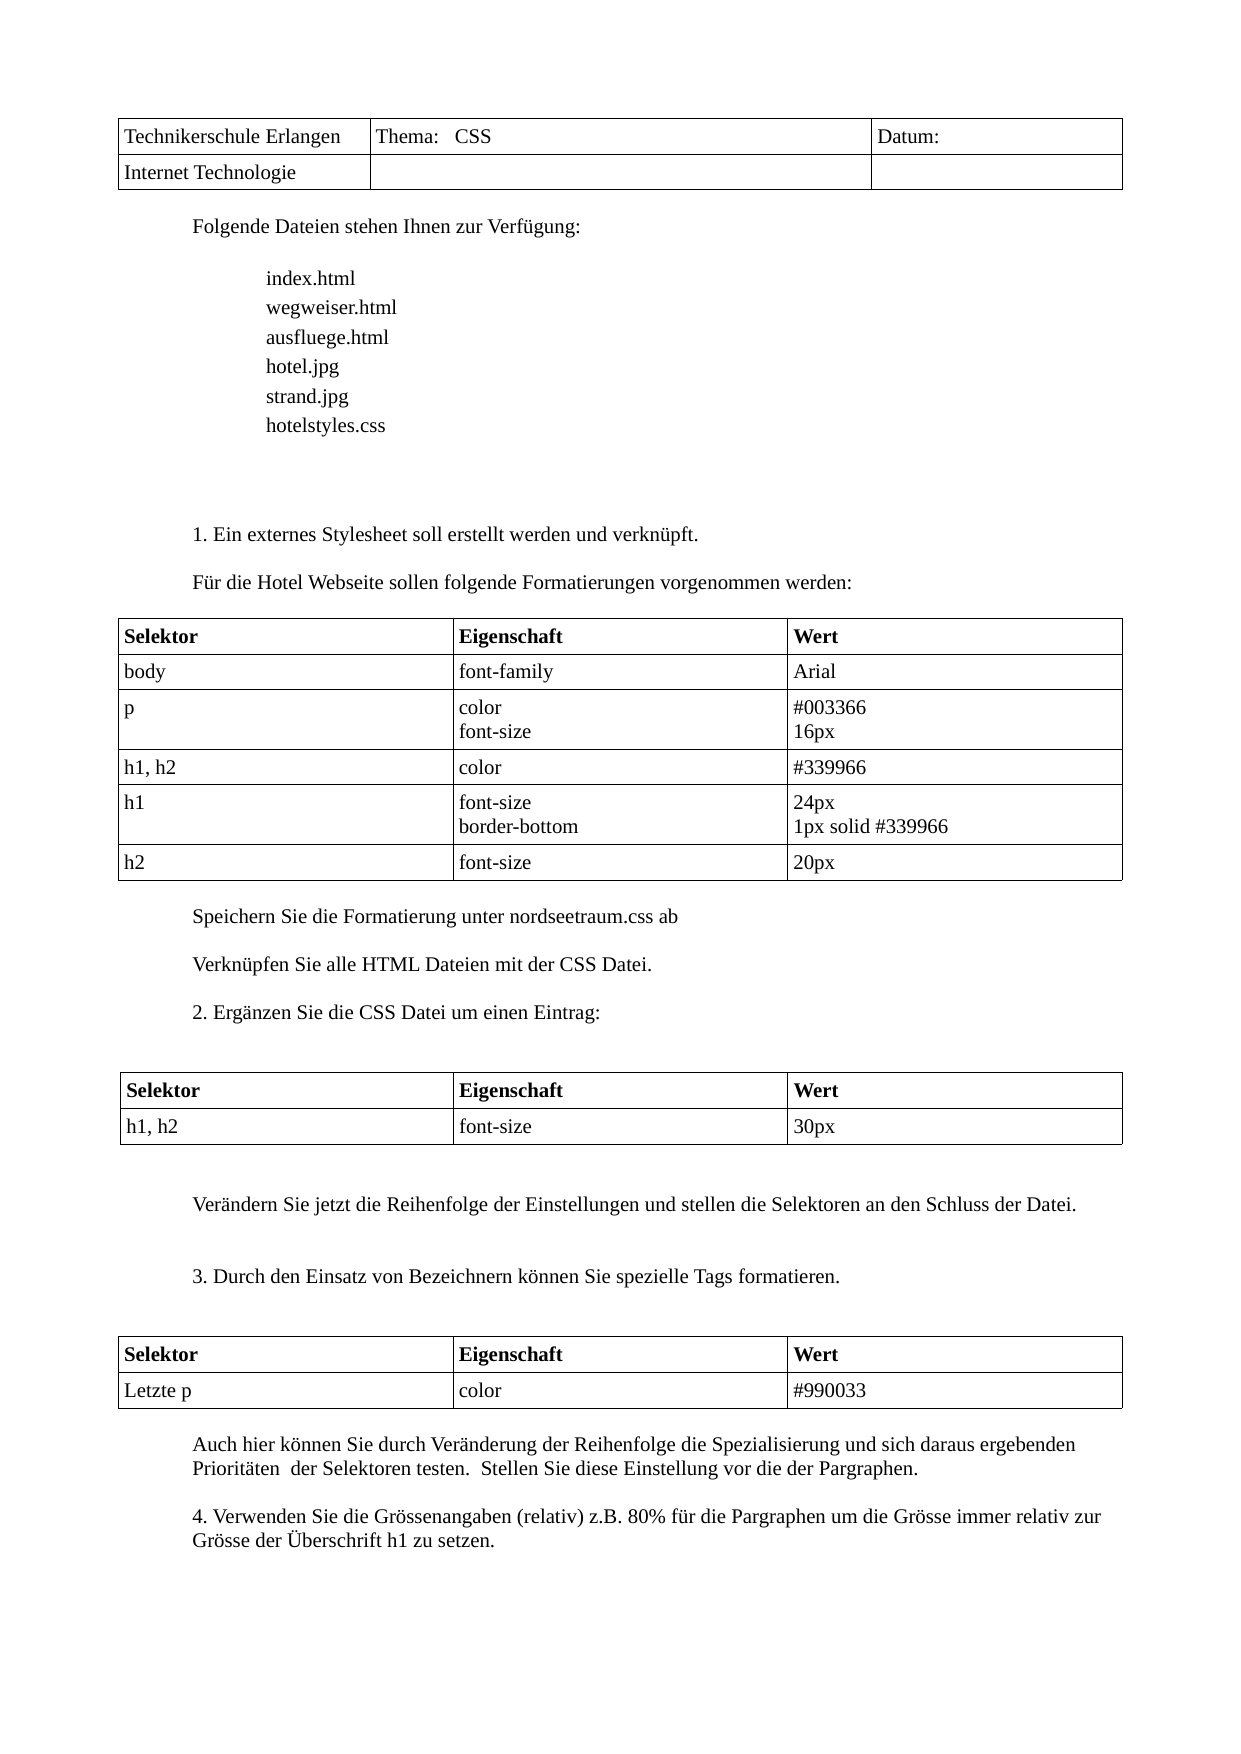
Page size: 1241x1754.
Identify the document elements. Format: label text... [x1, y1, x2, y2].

text hotel.jpg [118, 350, 1122, 379]
table_cell h1, h2 [119, 750, 453, 784]
table_cell color font-size [454, 690, 787, 749]
table_header Technikerschule Erlangen [119, 119, 370, 154]
table_cell Arial [788, 655, 1122, 689]
table_cell font-size [454, 1109, 787, 1143]
text wegweiser.html [118, 291, 1122, 321]
table_header Thema: CSS [371, 119, 871, 154]
table_cell color [454, 750, 787, 784]
text Speichern Sie die Formatierung unter nordseetraum.css ab [118, 904, 1122, 928]
table_header Wert [788, 619, 1122, 653]
table_cell #339966 [788, 750, 1122, 784]
text Folgende Dateien stehen Ihnen zur Verfügung: [118, 213, 1122, 238]
table_cell #990033 [788, 1373, 1122, 1407]
table_header Wert [788, 1073, 1122, 1108]
table_cell font-size border-bottom [454, 785, 787, 844]
table_header Wert [788, 1337, 1122, 1372]
table_cell Letzte p [119, 1373, 453, 1407]
table_header Eigenschaft [454, 1337, 787, 1372]
text 3. Durch den Einsatz von Bezeichnern können Sie spezielle Tags formatieren. [118, 1264, 1122, 1288]
text ausfluege.html [118, 321, 1122, 350]
text 1. Ein externes Stylesheet soll erstellt werden und verknüpft. [118, 522, 1122, 546]
text Prioritäten der Selektoren testen. Stellen Sie diese Einstellung vor die der Pargraphen. [118, 1456, 1122, 1480]
table_cell h1, h2 [121, 1109, 453, 1143]
table_cell body [119, 655, 453, 689]
table_cell font-family [454, 655, 787, 689]
table_header Eigenschaft [454, 619, 787, 653]
table_header Datum: [872, 119, 1122, 154]
text 4. Verwenden Sie die Grössenangaben (relativ) z.B. 80% für die Pargraphen um die Grösse immer relativ zur Grösse der Überschrift h1 zu setzen. [118, 1504, 1122, 1552]
table_cell h1 [119, 785, 453, 844]
text hotelstyles.css [118, 409, 1122, 438]
table_header Eigenschaft [454, 1073, 787, 1108]
table_cell Internet Technologie [119, 155, 370, 189]
text strand.jpg [118, 379, 1122, 409]
table_cell font-size [454, 845, 787, 880]
table_cell 30px [788, 1109, 1122, 1143]
table_header Selektor [121, 1073, 453, 1108]
table_cell #003366 16px [788, 690, 1122, 749]
table_header Selektor [119, 619, 453, 653]
table_cell [872, 155, 1122, 189]
table_header Selektor [119, 1337, 453, 1372]
table_cell [371, 155, 871, 189]
text Verknüpfen Sie alle HTML Dateien mit der CSS Datei. [118, 952, 1122, 976]
table_cell 20px [788, 845, 1122, 880]
table_cell h2 [119, 845, 453, 880]
text index.html [118, 262, 1122, 291]
text Für die Hotel Webseite sollen folgende Formatierungen vorgenommen werden: [118, 570, 1122, 594]
table_cell color [454, 1373, 787, 1407]
text 2. Ergänzen Sie die CSS Datei um einen Eintrag: [118, 1000, 1122, 1024]
table_cell 24px 1px solid #339966 [788, 785, 1122, 844]
text Auch hier können Sie durch Veränderung der Reihenfolge die Spezialisierung und sich daraus ergebenden [118, 1432, 1122, 1456]
text Verändern Sie jetzt die Reihenfolge der Einstellungen und stellen die Selektoren an den Schluss der Datei. [118, 1192, 1122, 1216]
table_cell p [119, 690, 453, 749]
